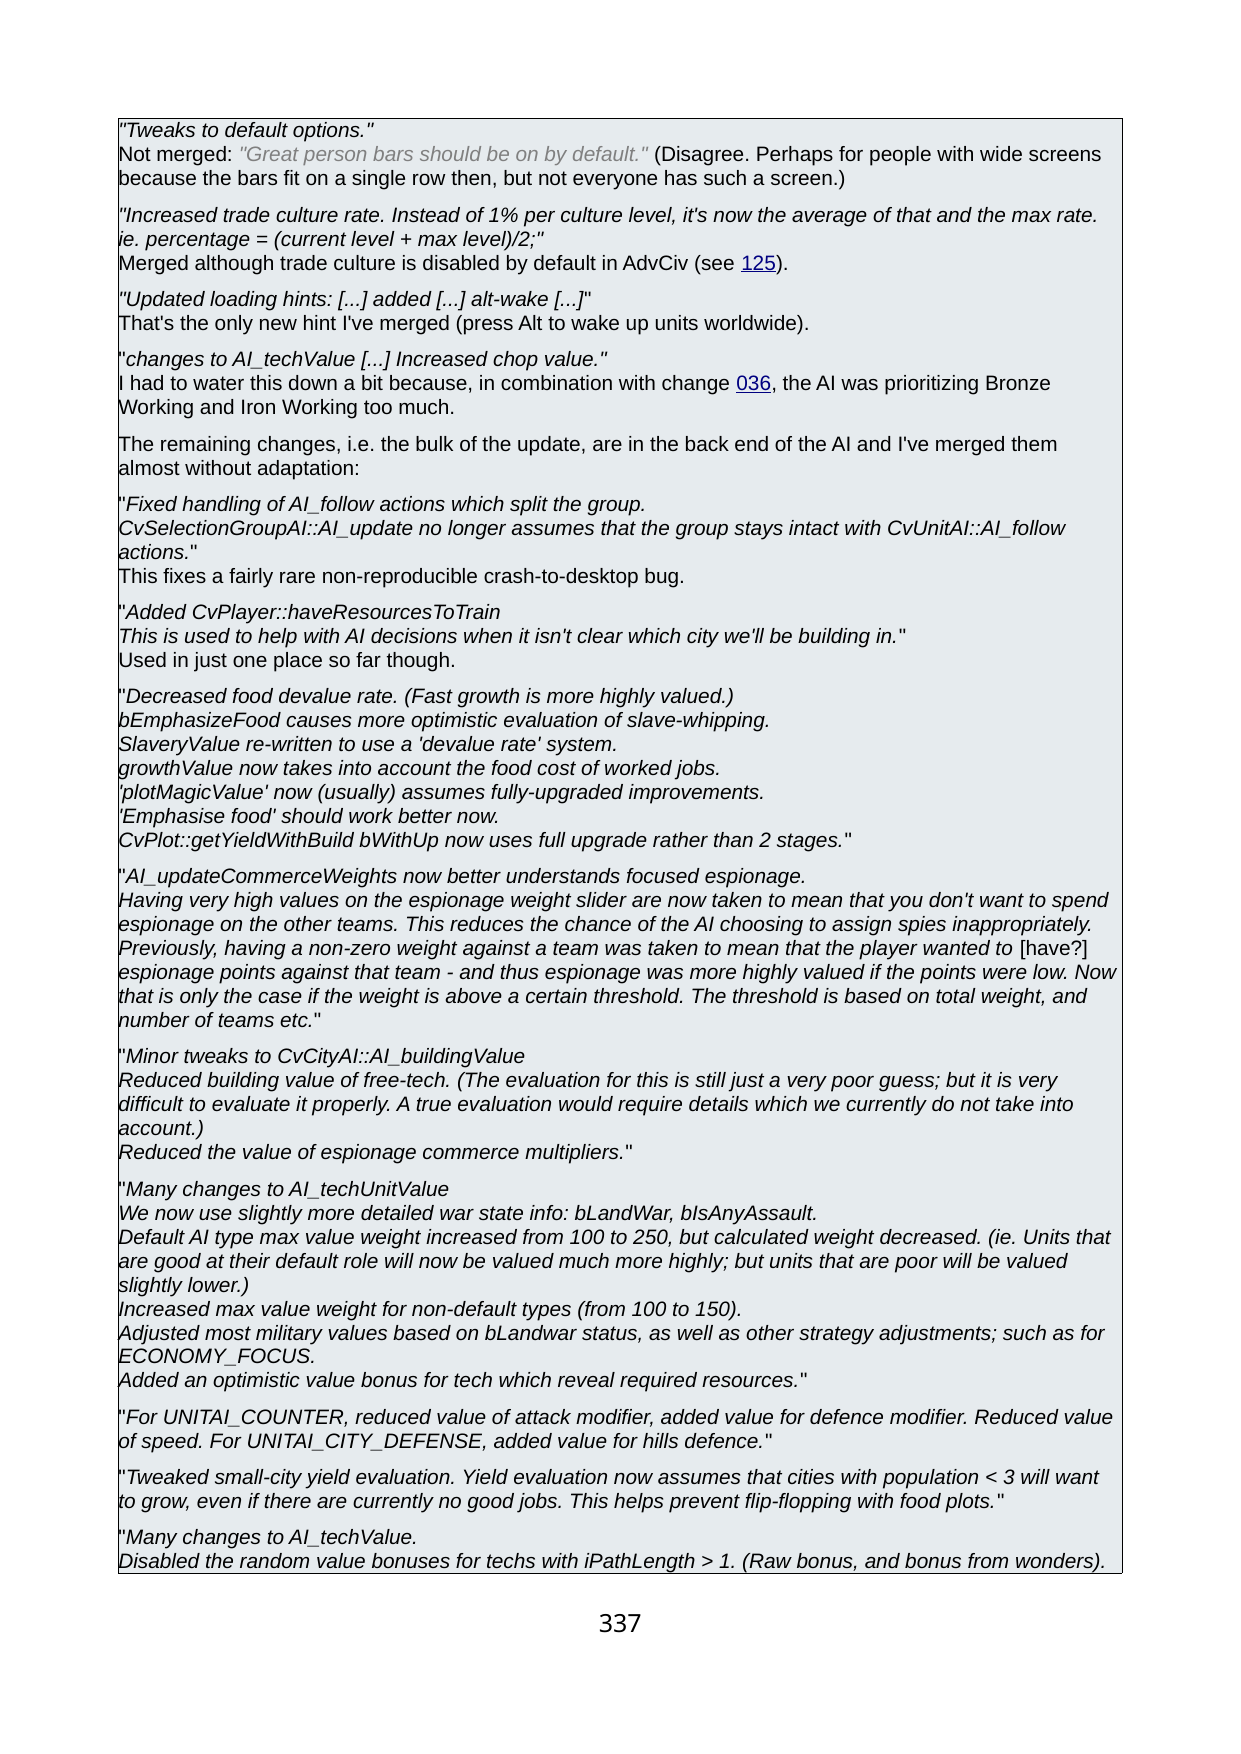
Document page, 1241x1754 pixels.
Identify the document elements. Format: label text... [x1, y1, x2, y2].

table_cell "Tweaks to default options." Not merged: "Great person bars should be on by default." (Disagree. Perhaps for people with wide screens because the bars fit on a single row then, but not everyone has such a screen.) "Increased trade culture rate. Instead of 1% per culture level, it's now the average of that and the max rate. ie. percentage = (current level + max level)/2;" Merged although trade culture is disabled by default in AdvCiv (see 125). "Updated loading hints: [...] added [...] alt-wake [...]" That's the only new hint I've merged (press Alt to wake up units worldwide). "changes to AI_techValue [...] Increased chop value." I had to water this down a bit because, in combination with change 036, the AI was prioritizing Bronze Working and Iron Working too much. The remaining changes, i.e. the bulk of the update, are in the back end of the AI and I've merged them almost without adaptation: "Fixed handling of AI_follow actions which split the group. CvSelectionGroupAI::AI_update no longer assumes that the group stays intact with CvUnitAI::AI_follow actions." This fixes a fairly rare non-reproducible crash-to-desktop bug. "Added CvPlayer::haveResourcesToTrain This is used to help with AI decisions when it isn't clear which city we'll be building in." Used in just one place so far though. "Decreased food devalue rate. (Fast growth is more highly valued.) bEmphasizeFood causes more optimistic evaluation of slave-whipping. SlaveryValue re-written to use a 'devalue rate' system. growthValue now takes into account the food cost of worked jobs. 'plotMagicValue' now (usually) assumes fully-upgraded improvements. 'Emphasise food' should work better now. CvPlot::getYieldWithBuild bWithUp now uses full upgrade rather than 2 stages." "AI_updateCommerceWeights now better understands focused espionage. Having very high values on the espionage weight slider are now taken to mean that you don't want to spend espionage on the other teams. This reduces the chance of the AI choosing to assign spies inappropriately. Previously, having a non-zero weight against a team was taken to mean that the player wanted to [have?] espionage points against that team - and thus espionage was more highly valued if the points were low. Now that is only the case if the weight is above a certain threshold. The threshold is based on total weight, and number of teams etc." "Minor tweaks to CvCityAI::AI_buildingValue Reduced building value of free-tech. (The evaluation for this is still just a very poor guess; but it is very difficult to evaluate it properly. A true evaluation would require details which we currently do not take into account.) Reduced the value of espionage commerce multipliers." "Many changes to AI_techUnitValue We now use slightly more detailed war state info: bLandWar, bIsAnyAssault. Default AI type max value weight increased from 100 to 250, but calculated weight decreased. (ie. Units that are good at their default role will now be valued much more highly; but units that are poor will be valued slightly lower.) Increased max value weight for non-default types (from 100 to 150). Adjusted most military values based on bLandwar status, as well as other strategy adjustments; such as for ECONOMY_FOCUS. Added an optimistic value bonus for tech which reveal required resources." "For UNITAI_COUNTER, reduced value of attack modifier, added value for defence modifier. Reduced value of speed. For UNITAI_CITY_DEFENSE, added value for hills defence." "Tweaked small-city yield evaluation. Yield evaluation now assumes that cities with population < 3 will want to grow, even if there are currently no good jobs. This helps prevent flip-flopping with food plots." "Many changes to AI_techValue. Disabled the random value bonuses for techs with iPathLength > 1. (Raw bonus, and bonus from wonders). [119, 119, 1122, 1573]
